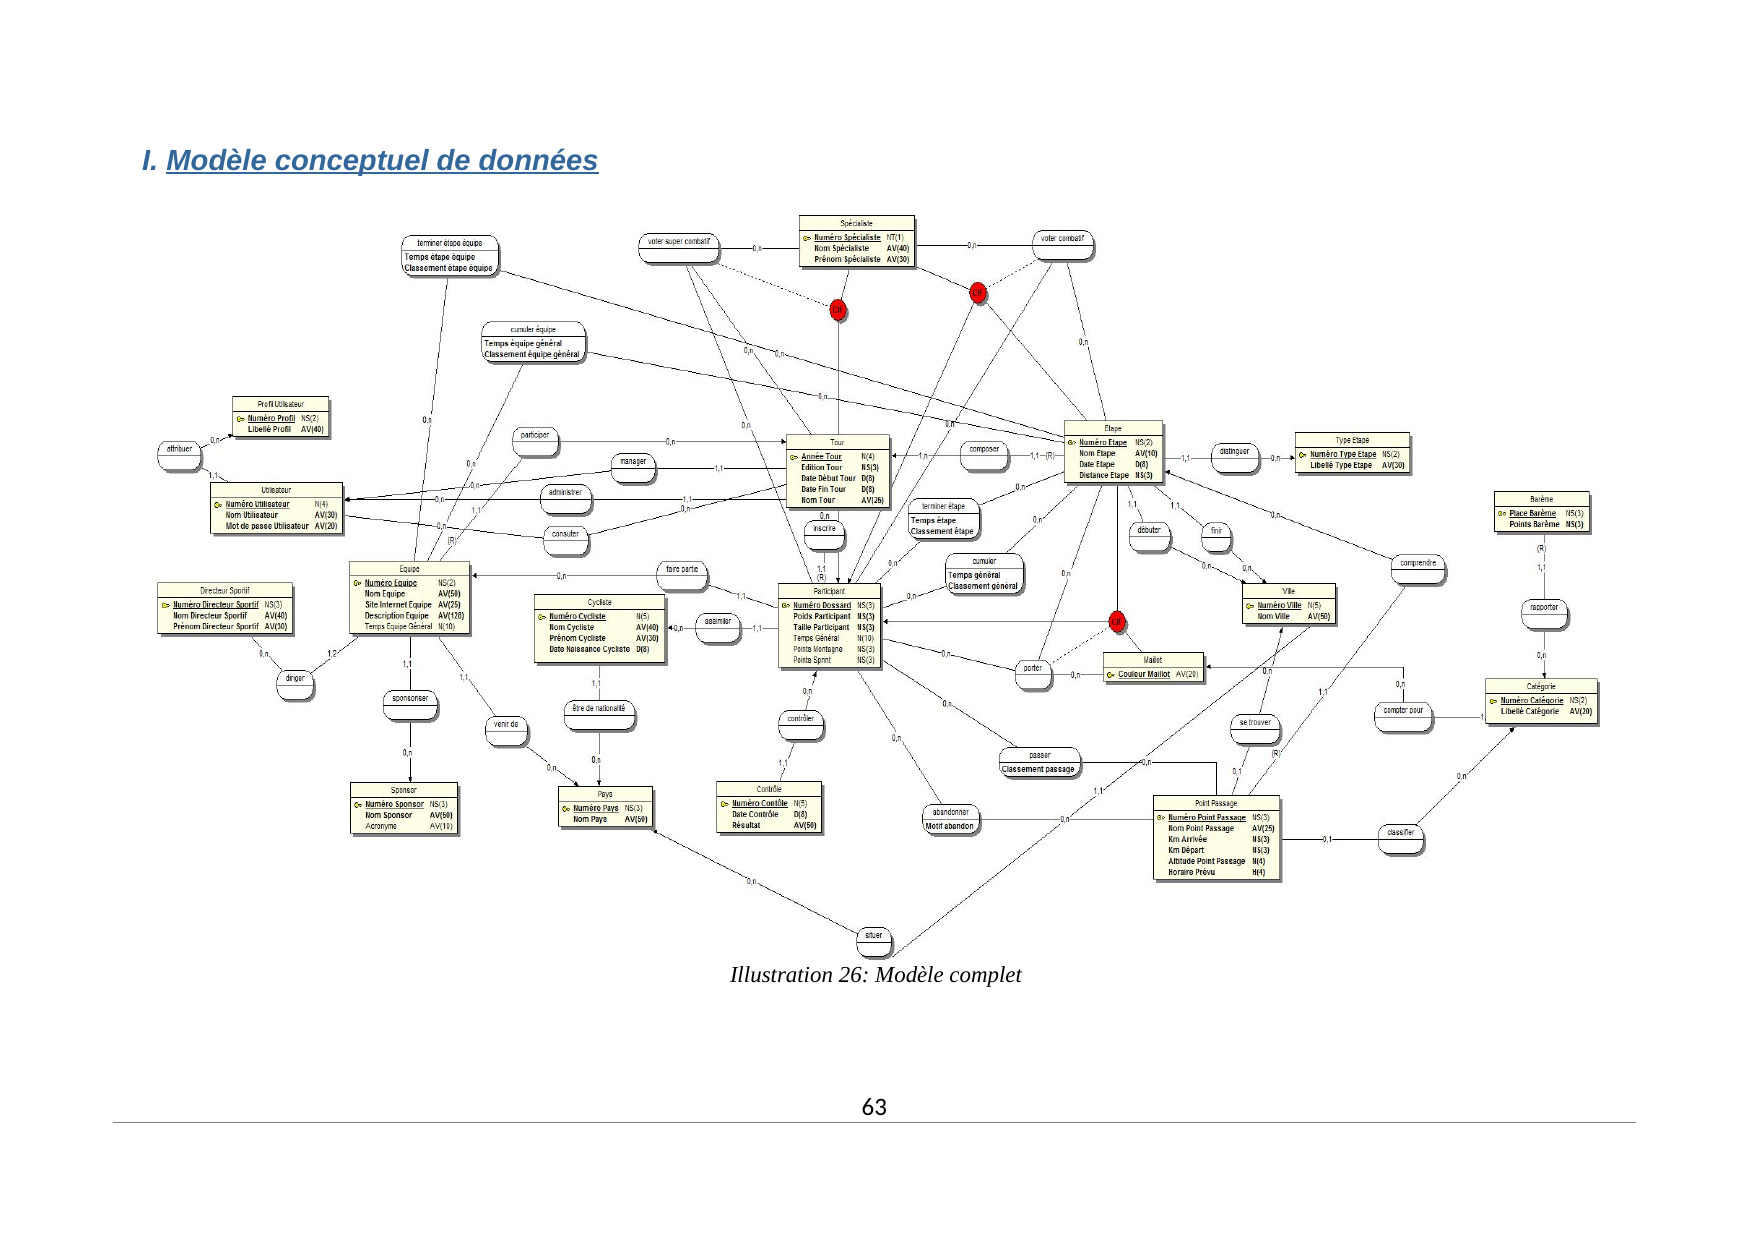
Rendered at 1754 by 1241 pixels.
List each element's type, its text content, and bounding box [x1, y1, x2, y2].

text Illustration 26: Modèle complet [0, 961, 1754, 987]
subtitle Modèle conceptuel de données [142, 143, 1636, 176]
picture [153, 215, 1601, 961]
subtitle [0, 206, 1754, 218]
subtitle [0, 987, 1754, 1087]
